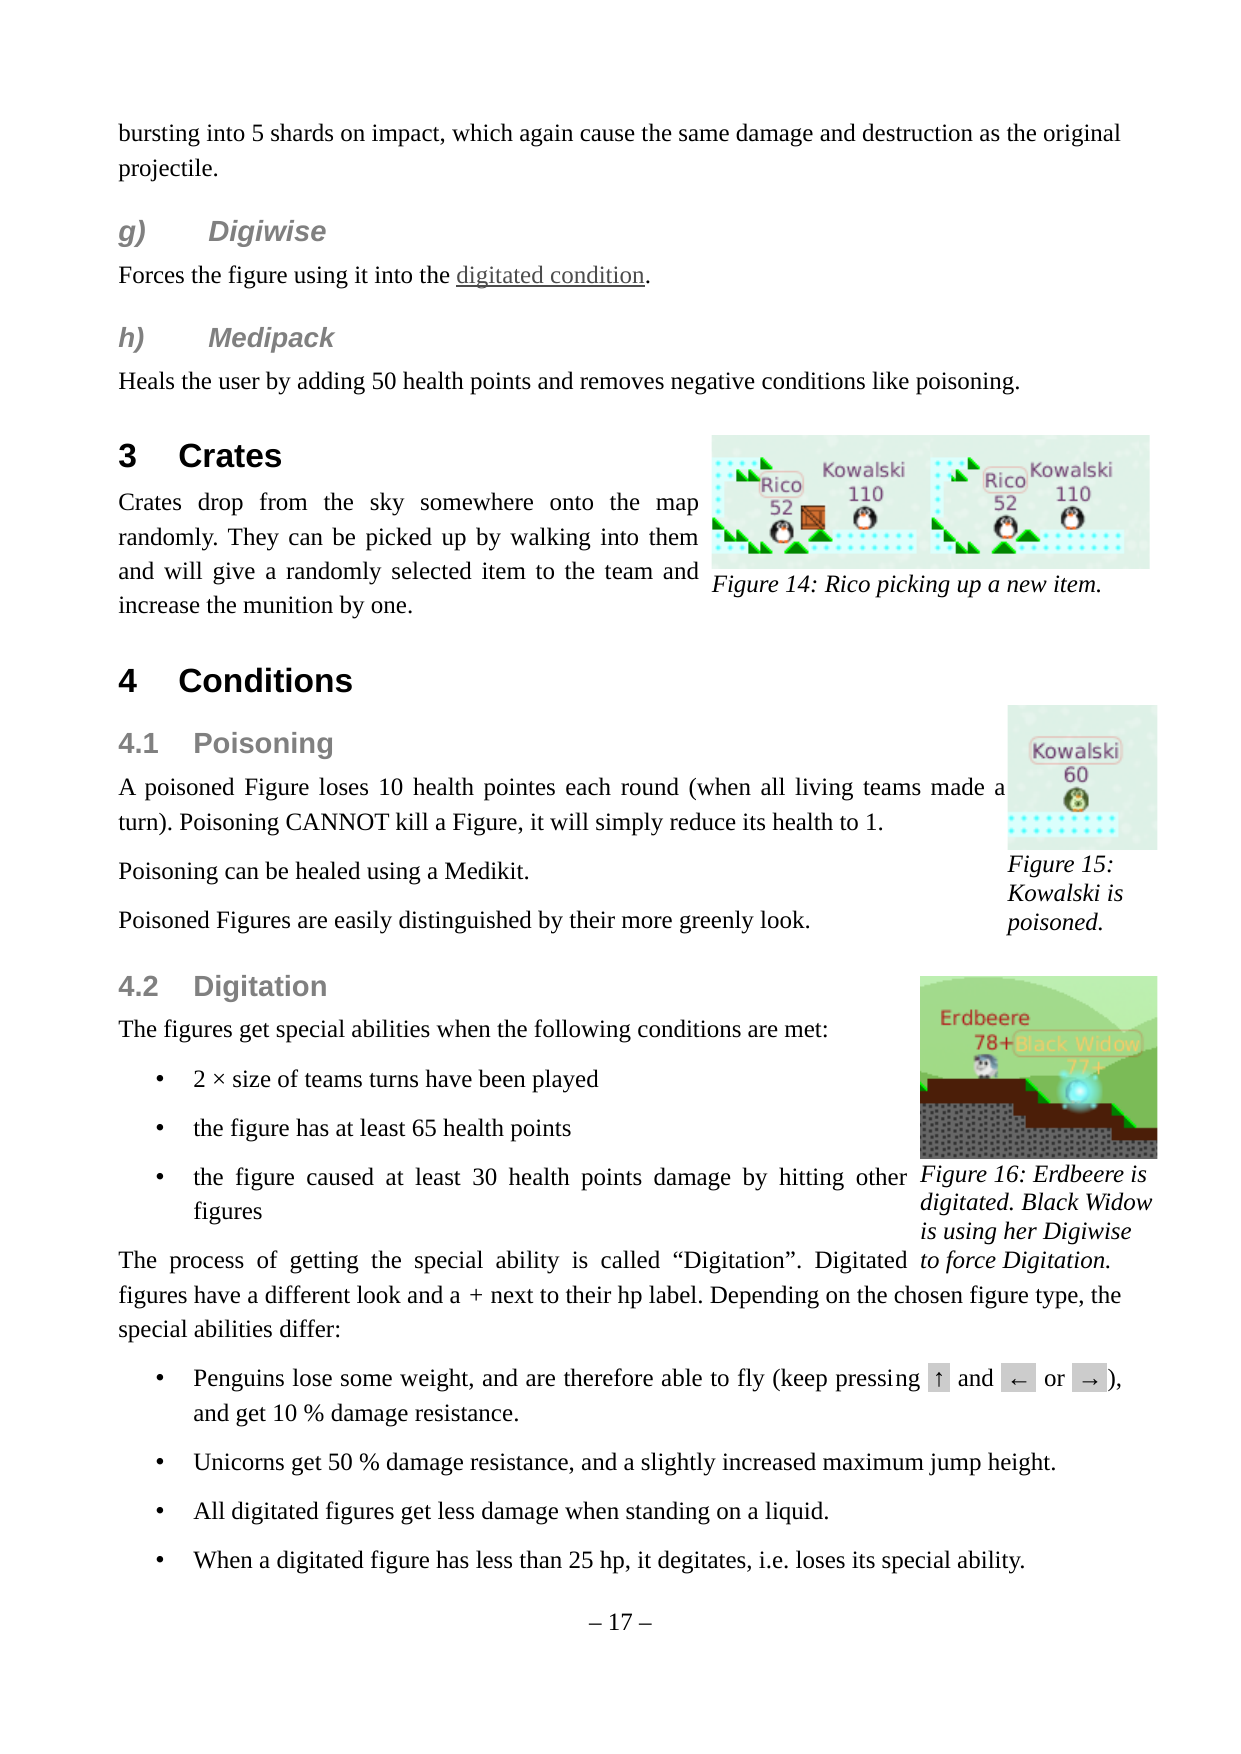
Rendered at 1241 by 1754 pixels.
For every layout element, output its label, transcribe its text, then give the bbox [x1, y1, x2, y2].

text Forces the figure using it into the digitated condition. [118, 260, 1122, 289]
text Figure 14: Rico picking up a new item. [712, 569, 1150, 597]
text Figure 16: Erdbeere is digitated. Black Widow is using her Digiwise to force Digitation. [920, 1159, 1157, 1274]
subtitle Conditions [118, 661, 1157, 705]
text A poisoned Figure loses 10 health pointes each round (when all living teams made a turn). Poisoning CANNOT kill a Figure, it will simply reduce its health to 1. [118, 772, 1007, 836]
subtitle Medipack [118, 322, 1122, 354]
text Heals the user by adding 50 health points and removes negative conditions like poisoning. [118, 366, 1122, 395]
text Poisoning can be healed using a Medikit. [118, 856, 1007, 884]
list Penguins lose some weight, and are therefore able to fly (keep pressing ↑ and ← or →), and get 10 % damage resistance. [156, 1363, 1122, 1427]
subtitle [712, 423, 1150, 435]
subtitle Crates [118, 436, 711, 475]
subtitle Digitation [118, 964, 1157, 1002]
list the figure caused at least 30 health points damage by hitting other figures [156, 1162, 920, 1225]
list All digitated figures get less damage when standing on a liquid. [156, 1496, 1122, 1525]
text Figure 15: Kowalski is poisoned. [1007, 850, 1157, 936]
subtitle Poisoning [118, 726, 1007, 760]
picture [711, 435, 1150, 569]
list Unicorns get 50 % damage resistance, and a slightly increased maximum jump height. [156, 1447, 1122, 1476]
list When a digitated figure has less than 25 hp, it degitates, i.e. loses its special ability. [156, 1545, 1122, 1574]
text The process of getting the special ability is called “Digitation”. Digitated figures have a different look and a + next to their hp label. Depending on the chosen figure type, the special abilities differ: [118, 1245, 1122, 1343]
text bursting into 5 shards on impact, which again cause the same damage and destruction as the original projectile. [118, 118, 1122, 181]
picture [1007, 705, 1158, 850]
text Poisoned Figures are easily distinguished by their more greenly look. [118, 905, 1007, 934]
list 2 × size of teams turns have been played [156, 1064, 920, 1092]
text Crates drop from the sky somewhere onto the map randomly. They can be picked up by walking into them and will give a randomly selected item to the team and increase the munition by one. [118, 487, 1122, 619]
list the figure has at least 65 health points [156, 1113, 920, 1141]
text The figures get special abilities when the following conditions are met: [118, 1014, 920, 1043]
picture [920, 976, 1158, 1159]
subtitle Digiwise [118, 214, 1122, 248]
